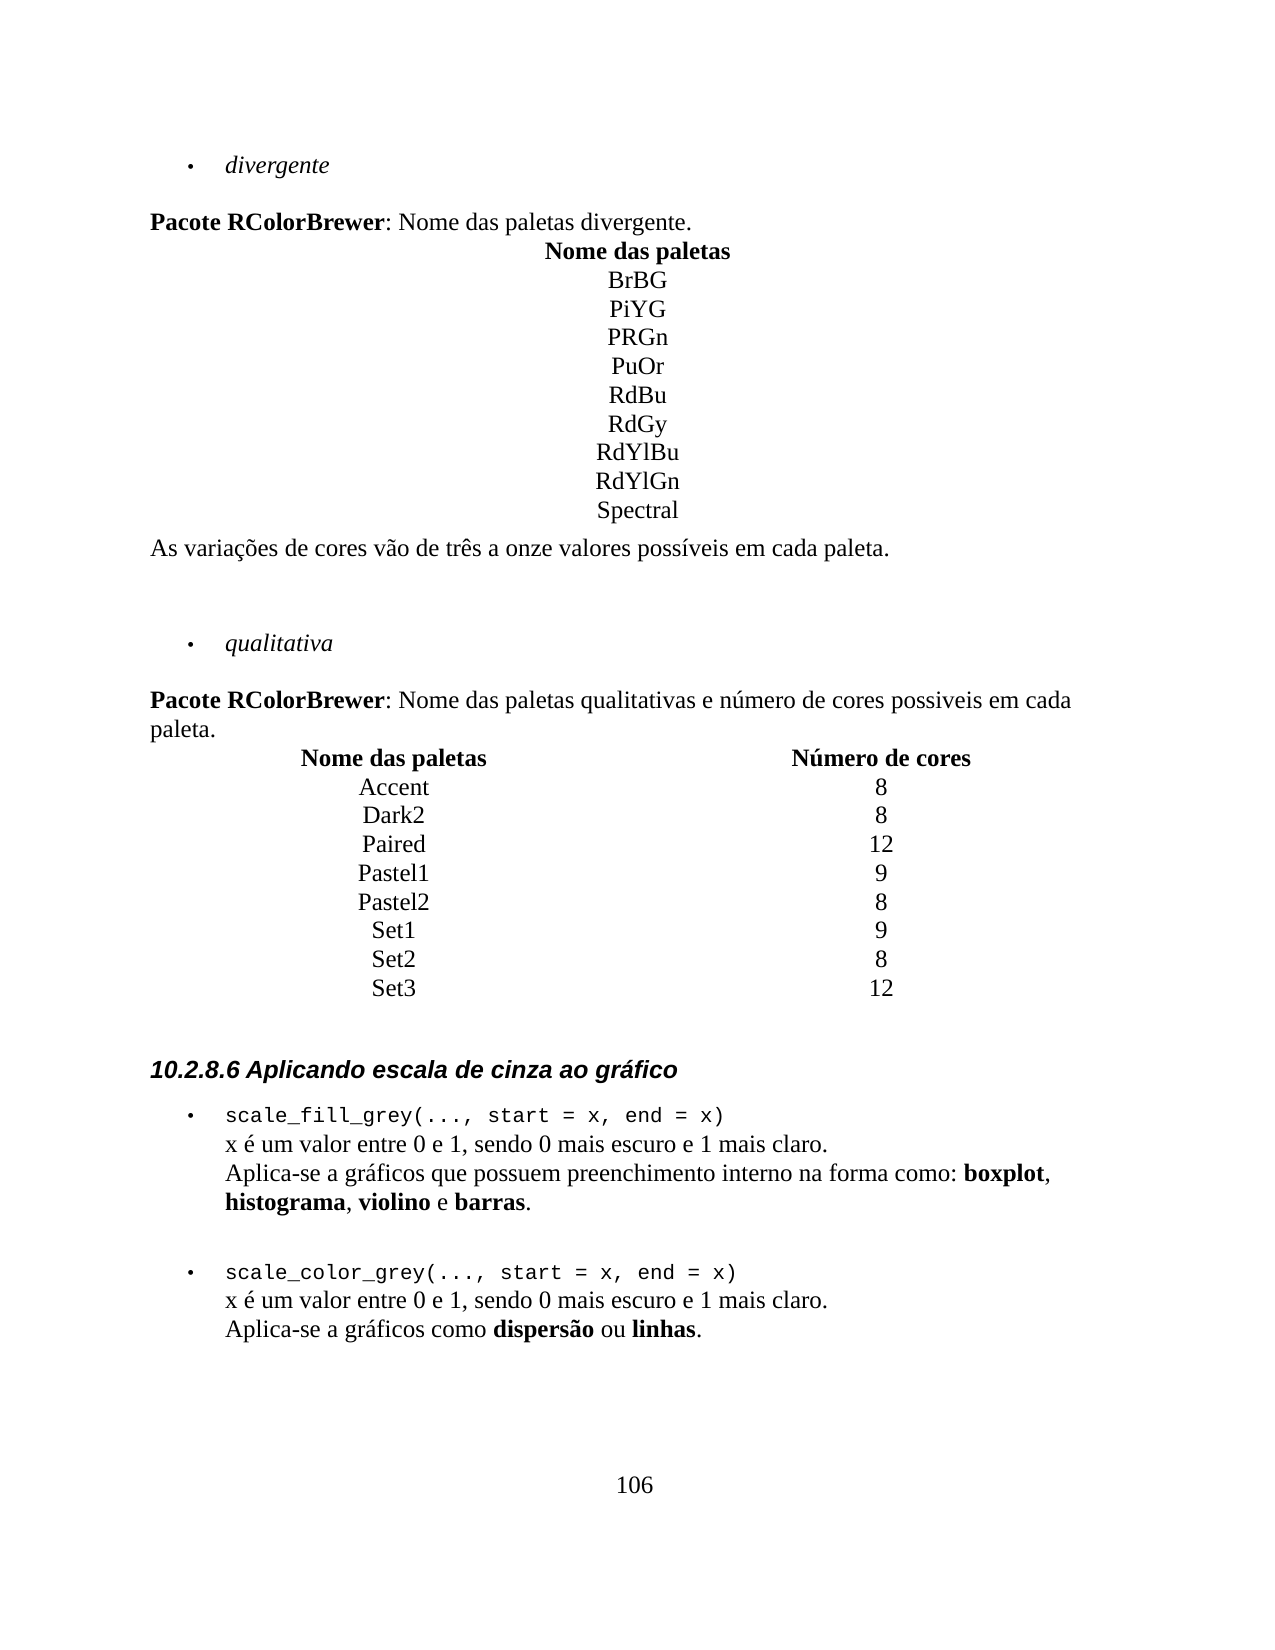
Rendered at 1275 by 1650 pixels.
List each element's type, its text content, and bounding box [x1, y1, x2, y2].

table_cell 8 [638, 887, 1125, 915]
table_cell 8 [638, 772, 1125, 800]
table_cell Spectral [150, 495, 1125, 524]
table_cell RdGy [150, 409, 1125, 437]
table_cell PiYG [150, 294, 1125, 322]
table_cell Pastel2 [150, 887, 637, 915]
subtitle 10.2.8.6 Aplicando escala de cinza ao gráfico [150, 1055, 1125, 1084]
table_cell PuOr [150, 351, 1125, 380]
table_cell 9 [638, 858, 1125, 887]
table_cell Dark2 [150, 800, 637, 829]
table_cell 8 [638, 944, 1125, 973]
table_header Número de cores [638, 743, 1125, 772]
table_cell RdYlBu [150, 438, 1125, 466]
table_cell Set3 [150, 973, 637, 1002]
text As variações de cores vão de três a onze valores possíveis em cada paleta. [150, 533, 1125, 590]
table_cell RdBu [150, 380, 1125, 409]
table_cell Paired [150, 829, 637, 858]
table_cell 9 [638, 915, 1125, 944]
text Pacote RColorBrewer: Nome das paletas divergente. [150, 207, 1125, 236]
table_cell 8 [638, 800, 1125, 829]
table_header Nome das paletas [150, 743, 637, 772]
table_cell Set2 [150, 944, 637, 973]
table_cell PRGn [150, 323, 1125, 351]
list qualitativa [187, 628, 1125, 685]
text Pacote RColorBrewer: Nome das paletas qualitativas e número de cores possiveis em cada paleta. [150, 685, 1125, 743]
table_cell Pastel1 [150, 858, 637, 887]
table_cell Set1 [150, 915, 637, 944]
list divergente [187, 150, 1125, 207]
table_cell 12 [638, 973, 1125, 1002]
table_cell 12 [638, 829, 1125, 858]
list scale_color_grey(..., start = x, end = x) x é um valor entre 0 e 1, sendo 0 mais escuro e 1 mais claro. Aplica-se a gráficos como dispersão ou linhas. [187, 1262, 1125, 1372]
table_header Nome das paletas [150, 236, 1125, 265]
table_cell RdYlGn [150, 466, 1125, 495]
table_cell Accent [150, 772, 637, 800]
list scale_fill_grey(..., start = x, end = x) x é um valor entre 0 e 1, sendo 0 mais escuro e 1 mais claro. Aplica-se a gráficos que possuem preenchimento interno na forma como: boxplot, histograma, violino e barras. [187, 1105, 1125, 1244]
table_cell BrBG [150, 265, 1125, 294]
